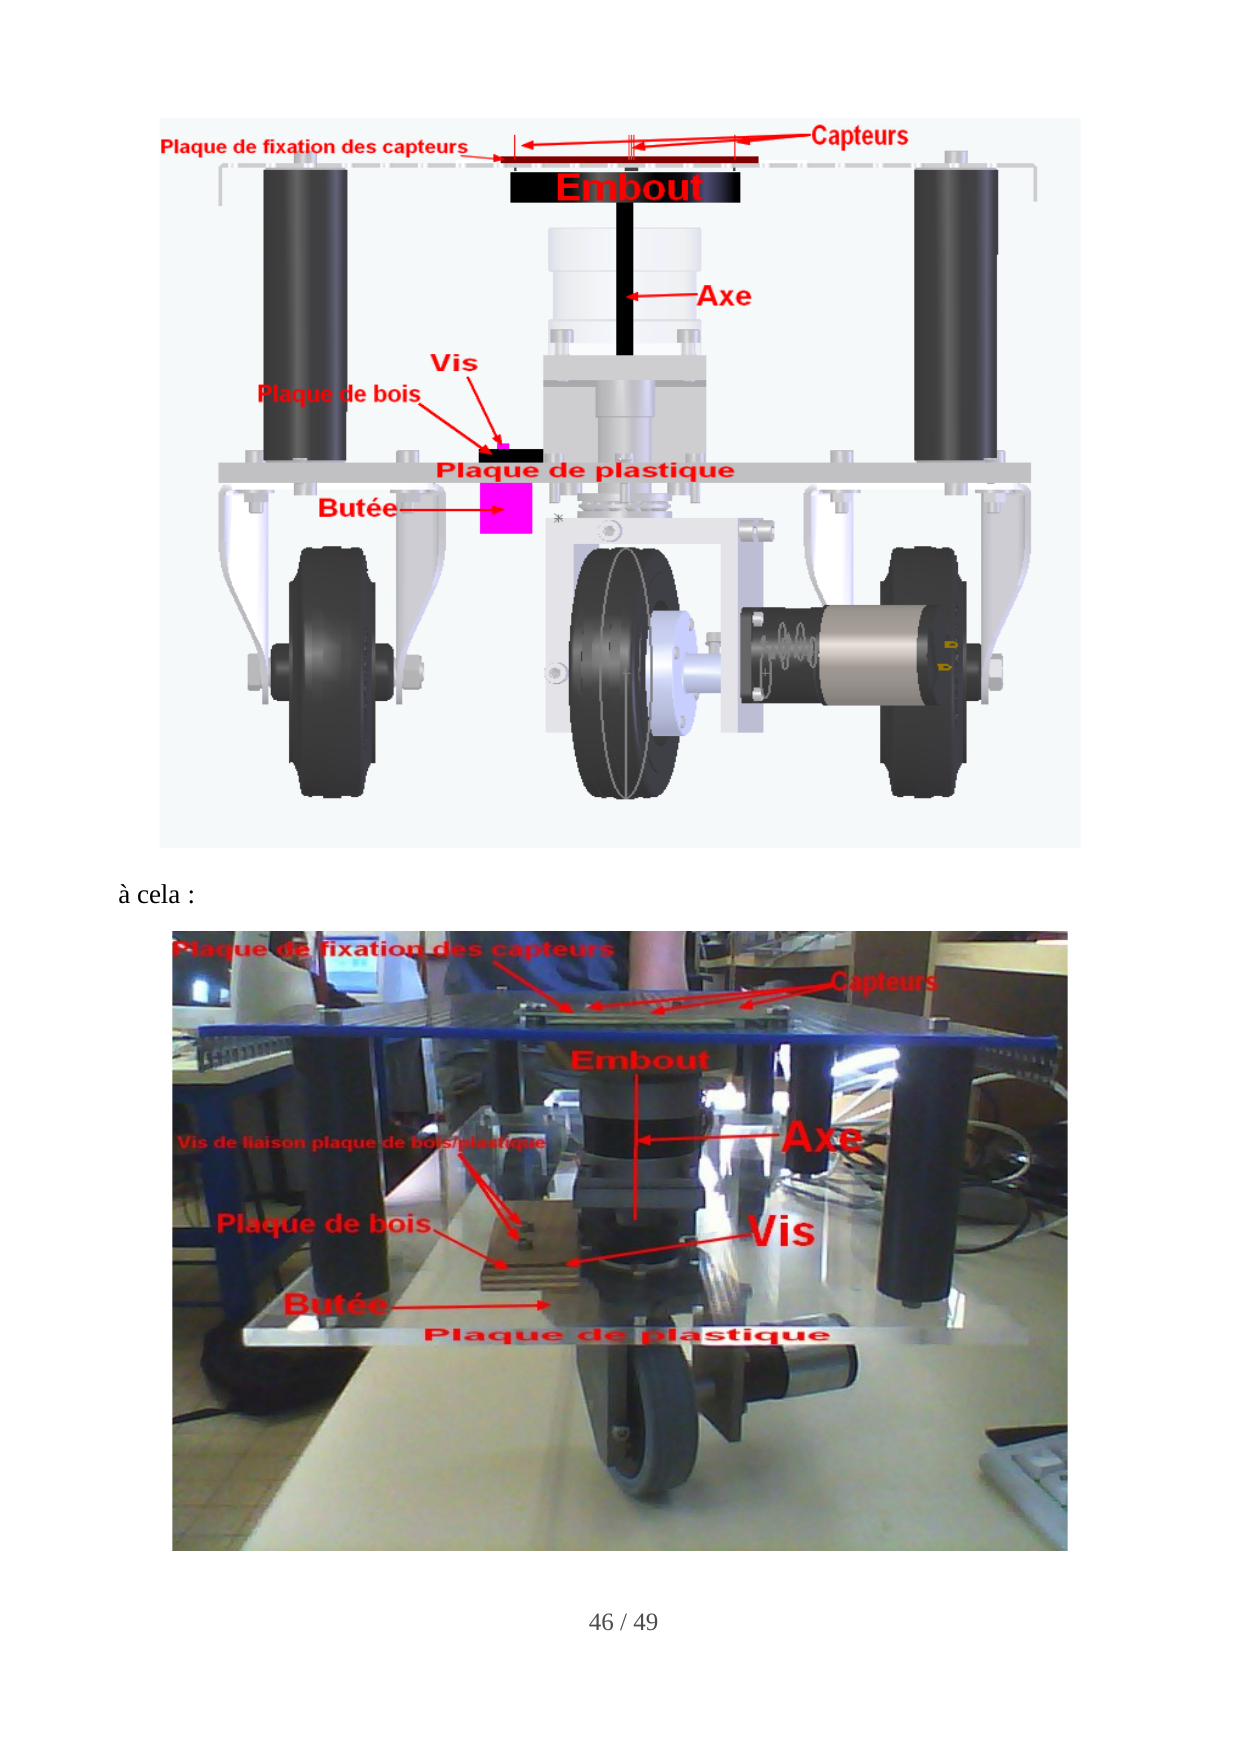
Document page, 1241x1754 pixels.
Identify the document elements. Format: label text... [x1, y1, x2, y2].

picture [172, 931, 1068, 1551]
picture [159, 118, 1081, 848]
text à cela : [118, 878, 1122, 909]
